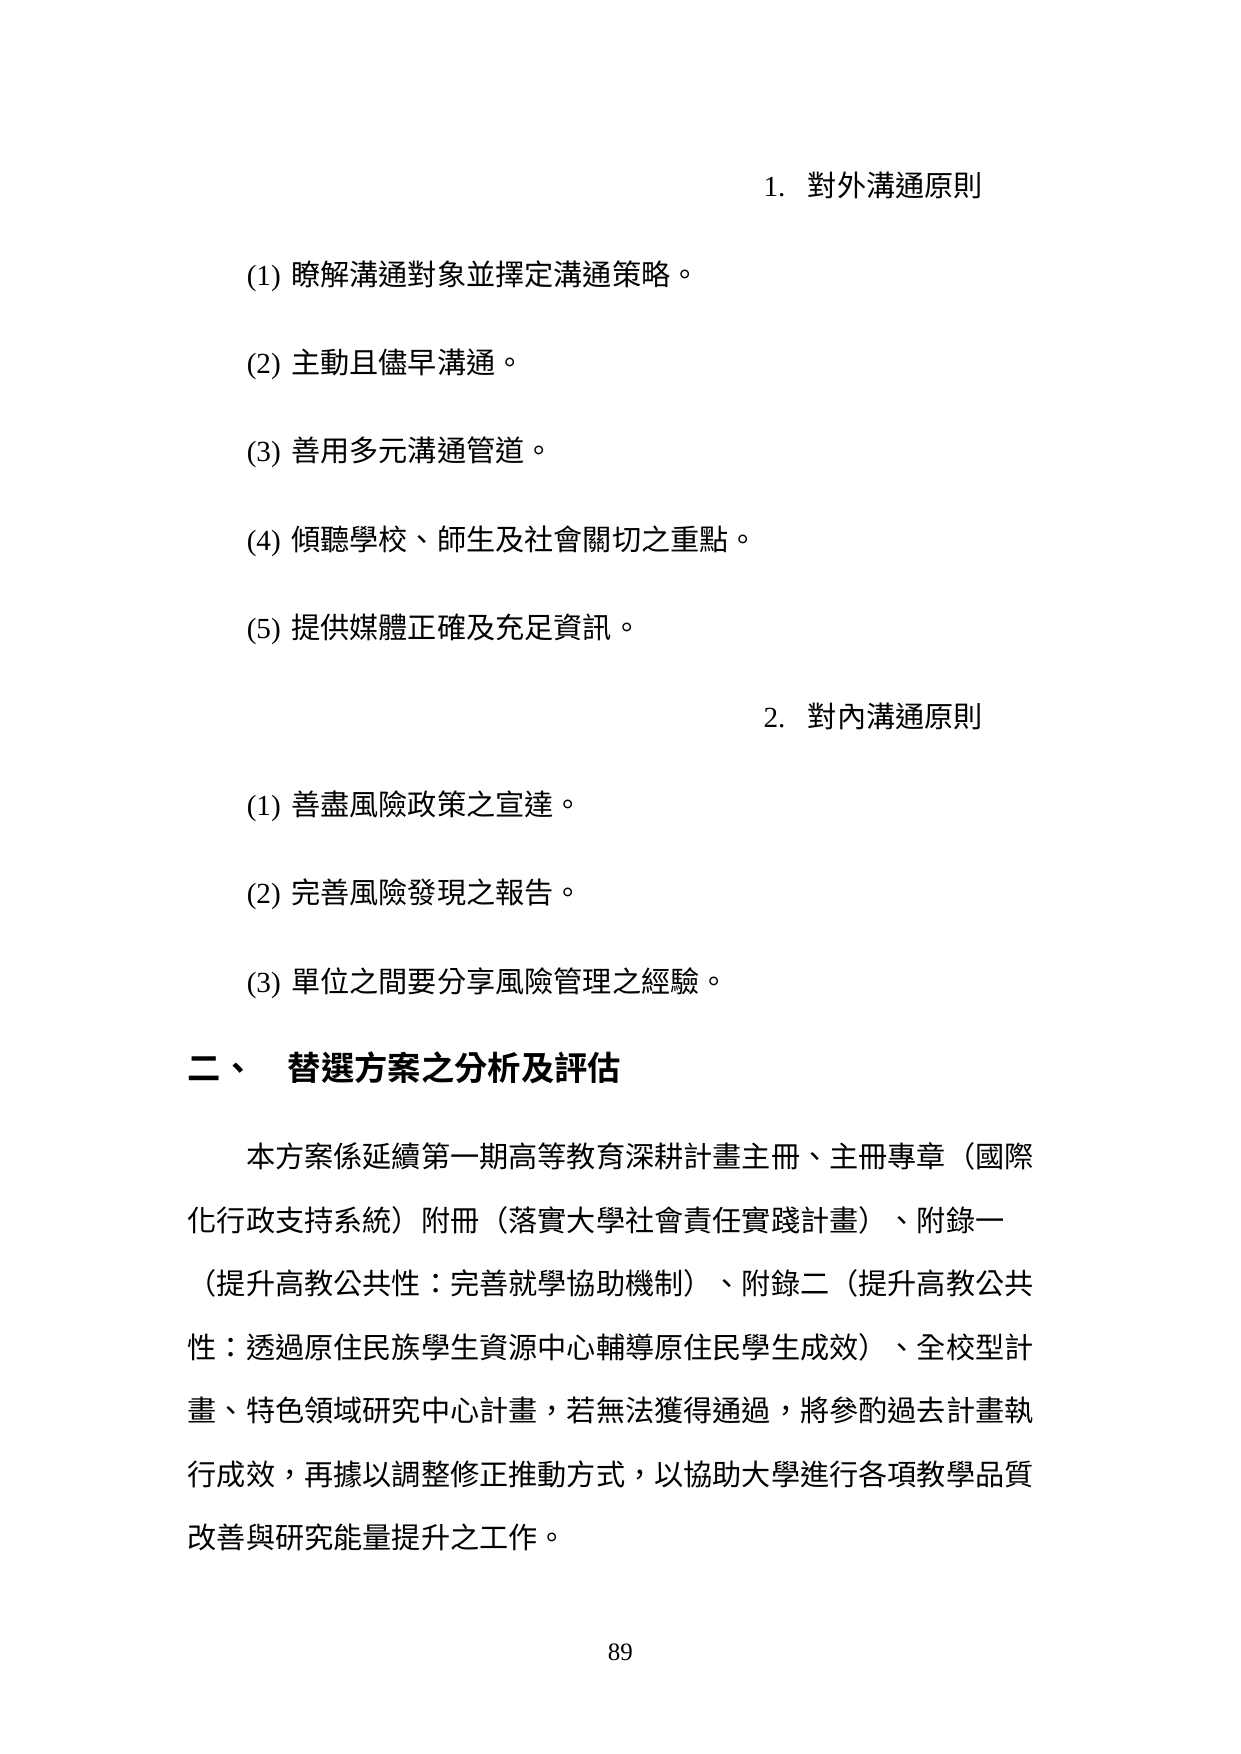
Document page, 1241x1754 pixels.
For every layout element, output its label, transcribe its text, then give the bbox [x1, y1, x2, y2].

subtitle 替選方案之分析及評估 [187, 1042, 1053, 1090]
subtitle 瞭解溝通對象並擇定溝通策略。 [247, 251, 1053, 293]
subtitle 傾聽學校、師生及社會關切之重點。 [247, 516, 1053, 559]
subtitle 對內溝通原則 [763, 693, 1053, 736]
subtitle 主動且儘早溝通。 [247, 339, 1053, 382]
subtitle 完善風險發現之報告。 [247, 870, 1053, 912]
subtitle 提供媒體正確及充足資訊。 [247, 605, 1053, 647]
subtitle 對外溝通原則 [763, 163, 1053, 205]
subtitle 單位之間要分享風險管理之經驗。 [247, 958, 1053, 1001]
subtitle 善盡風險政策之宣達。 [247, 782, 1053, 824]
text 本方案係延續第一期高等教育深耕計畫主冊、主冊專章（國際化行政支持系統）附冊（落實大學社會責任實踐計畫）、附錄一（提升高教公共性：完善就學協助機制）、附錄二（提升高教公共性：透過原住民族學生資源中心輔導原住民學生成效）、全校型計畫、特色領域研究中心計畫，若無法獲得通過，將參酌過去計畫執行成效，再據以調整修正推動方式，以協助大學進行各項教學品質改善與研究能量提升之工作。 [187, 1134, 1053, 1557]
subtitle 善用多元溝通管道。 [247, 428, 1053, 470]
